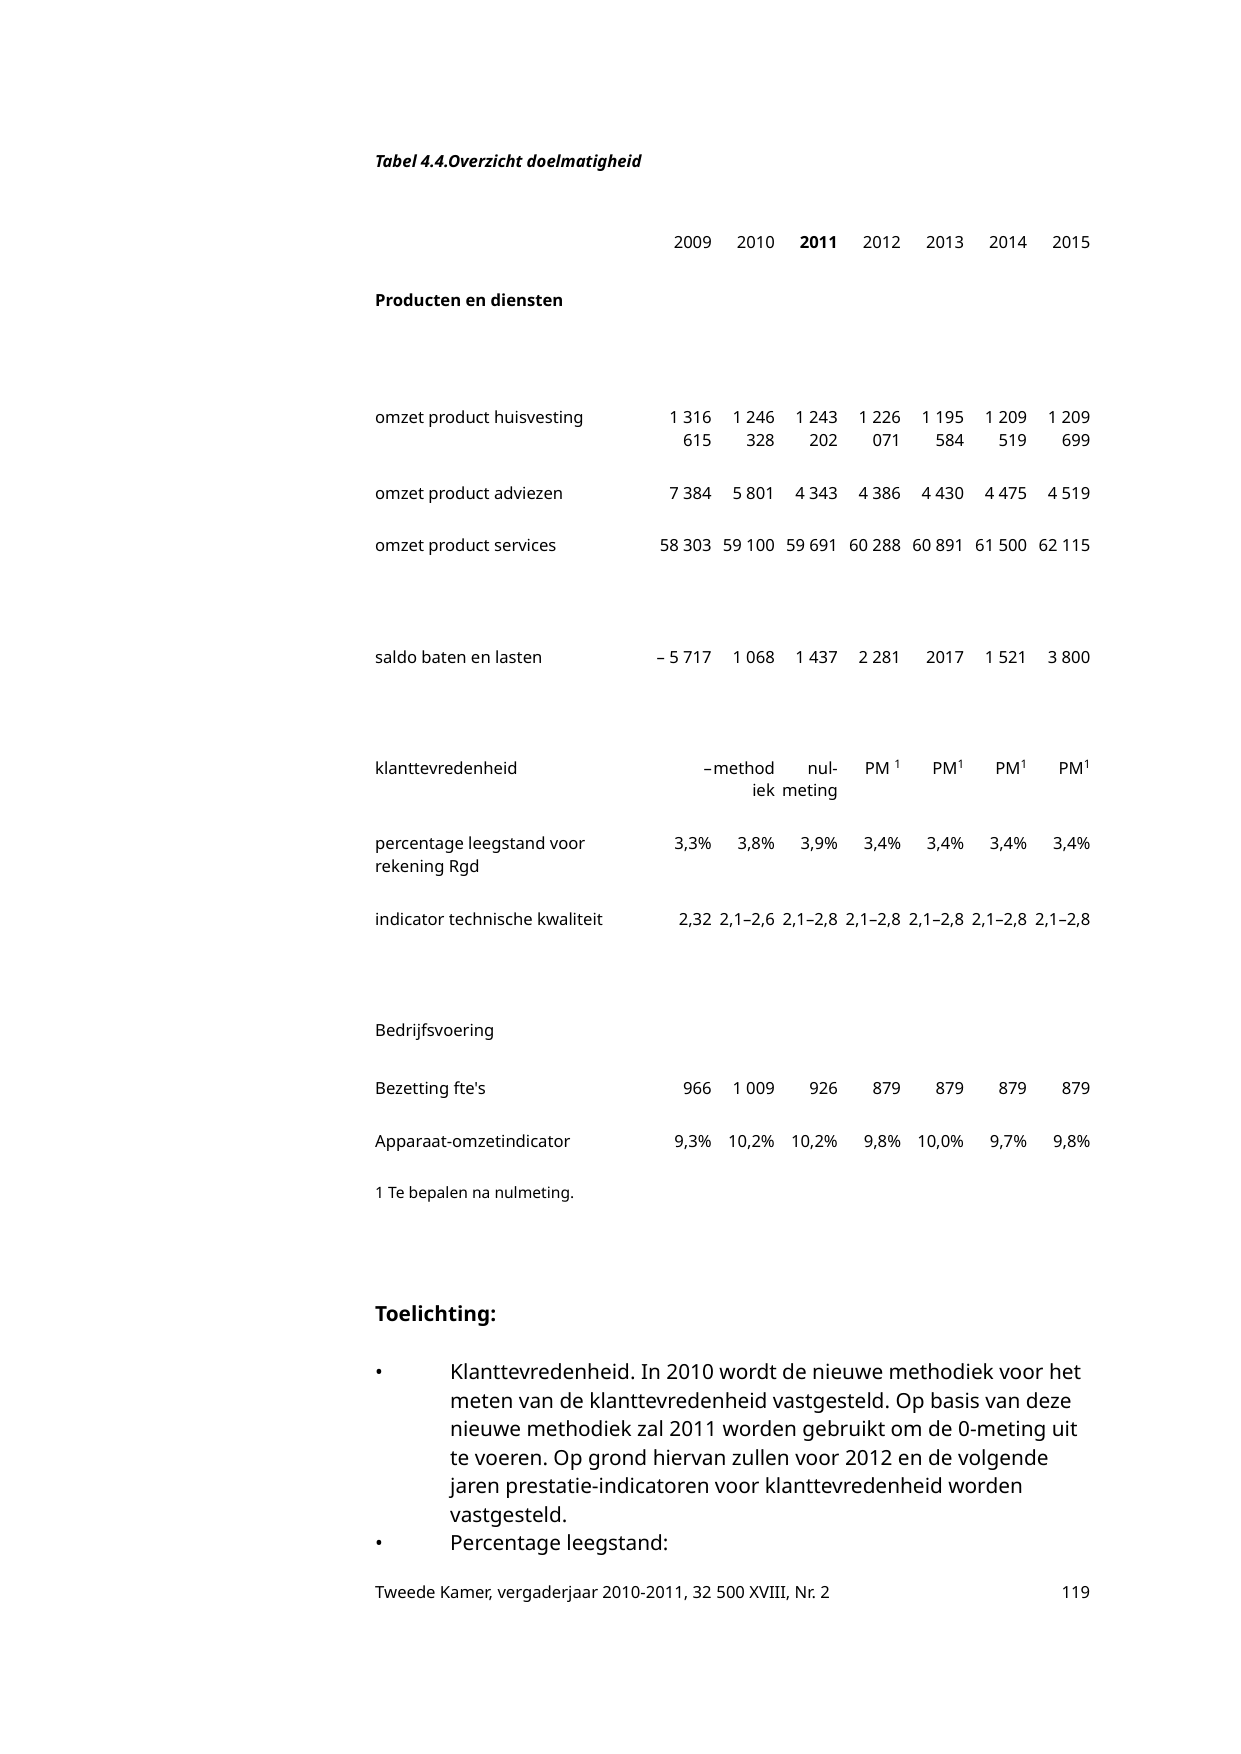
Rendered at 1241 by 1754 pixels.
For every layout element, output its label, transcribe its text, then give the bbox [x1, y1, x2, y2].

table_cell Bezetting fte's [375, 1077, 648, 1129]
table_cell 4 519 [1027, 481, 1090, 534]
table_cell [964, 587, 1027, 645]
table_header 2011 [775, 231, 838, 289]
table_cell 879 [838, 1077, 901, 1129]
table_cell 3,4% [838, 832, 901, 907]
table_cell [775, 1018, 838, 1077]
table_cell Producten en diensten [375, 289, 648, 347]
table_cell 60 891 [901, 534, 964, 587]
table_cell 3 800 [1027, 645, 1090, 698]
table_cell 1 437 [775, 645, 838, 698]
table_cell [838, 587, 901, 645]
table_cell [648, 960, 711, 1018]
table_cell [375, 960, 648, 1018]
table_cell 4 430 [901, 481, 964, 534]
table_cell [775, 698, 838, 756]
table_cell 2017 [901, 645, 964, 698]
table_cell 2,1–2,6 [711, 907, 774, 960]
table_cell [775, 289, 838, 347]
table_cell 59 691 [775, 534, 838, 587]
table_cell 9,8% [838, 1130, 901, 1182]
table_cell – 5 717 [648, 645, 711, 698]
table_cell [901, 698, 964, 756]
table_cell [838, 698, 901, 756]
table_cell 60 288 [838, 534, 901, 587]
table_cell 1 521 [964, 645, 1027, 698]
table_cell [711, 289, 774, 347]
text Tabel 4.4.Overzicht doelmatigheid [375, 150, 1090, 173]
table_cell 2,1–2,8 [964, 907, 1027, 960]
table_cell 1 209 699 [1027, 406, 1090, 481]
table_cell [775, 960, 838, 1018]
table_cell [375, 348, 648, 406]
table_cell 4 386 [838, 481, 901, 534]
list Klanttevredenheid. In 2010 wordt de nieuwe methodiek voor het meten van de klanttevredenheid vastgesteld. Op basis van deze nieuwe methodiek zal 2011 worden gebruikt om de 0-meting uit te voeren. Op grond hiervan zullen voor 2012 en de volgende jaren prestatie-indicatoren voor klanttevredenheid worden vastgesteld. [375, 1357, 1090, 1528]
table_cell 3,4% [1027, 832, 1090, 907]
table_cell PM1 [1027, 756, 1090, 832]
table_cell omzet product services [375, 534, 648, 587]
table_cell [711, 698, 774, 756]
table_cell 3,4% [901, 832, 964, 907]
table_cell 10,2% [775, 1130, 838, 1182]
table_cell klanttevredenheid [375, 756, 648, 832]
table_cell 3,9% [775, 832, 838, 907]
table_cell [1027, 960, 1090, 1018]
table_cell 9,3% [648, 1130, 711, 1182]
table_cell [375, 698, 648, 756]
table_cell 9,8% [1027, 1130, 1090, 1182]
table_cell [1027, 587, 1090, 645]
table_cell [901, 289, 964, 347]
table_header 2010 [711, 231, 774, 289]
table_header 2013 [901, 231, 964, 289]
table_cell percentage leegstand voor rekening Rgd [375, 832, 648, 907]
table_cell 58 303 [648, 534, 711, 587]
table_cell [838, 1018, 901, 1077]
table_cell 2,32 [648, 907, 711, 960]
text Toelichting: [375, 1299, 1090, 1327]
table_cell [901, 587, 964, 645]
list Percentage leegstand: [375, 1528, 1090, 1557]
table_cell [1027, 1018, 1090, 1077]
table_cell [648, 1018, 711, 1077]
table_cell [648, 289, 711, 347]
table_cell 879 [964, 1077, 1027, 1129]
table_cell 1 246 328 [711, 406, 774, 481]
table_cell 1 243 202 [775, 406, 838, 481]
table_cell 1 316 615 [648, 406, 711, 481]
table_cell [1027, 289, 1090, 347]
table_cell 879 [901, 1077, 964, 1129]
table_cell methodiek [711, 756, 774, 832]
table_cell 2,1–2,8 [838, 907, 901, 960]
table_cell saldo baten en lasten [375, 645, 648, 698]
table_cell 926 [775, 1077, 838, 1129]
table_cell PM 1 [838, 756, 901, 832]
table_cell 1 226 071 [838, 406, 901, 481]
table_cell 7 384 [648, 481, 711, 534]
table_cell 2,1–2,8 [1027, 907, 1090, 960]
table_cell 1 009 [711, 1077, 774, 1129]
table_cell 9,7% [964, 1130, 1027, 1182]
table_cell [1027, 698, 1090, 756]
table_cell [711, 960, 774, 1018]
table_cell [901, 960, 964, 1018]
table_cell [1027, 348, 1090, 406]
table_cell [964, 289, 1027, 347]
table_cell [838, 289, 901, 347]
table_cell 59 100 [711, 534, 774, 587]
table_cell 5 801 [711, 481, 774, 534]
table_cell 3,4% [964, 832, 1027, 907]
table_cell 4 343 [775, 481, 838, 534]
table_cell 879 [1027, 1077, 1090, 1129]
table_cell 4 475 [964, 481, 1027, 534]
table_cell [964, 1018, 1027, 1077]
table_cell [964, 348, 1027, 406]
table_cell [964, 698, 1027, 756]
table_cell 3,8% [711, 832, 774, 907]
table_cell – [648, 756, 711, 832]
table_header 2009 [648, 231, 711, 289]
table_cell nul-meting [775, 756, 838, 832]
table_header 2014 [964, 231, 1027, 289]
table_cell 10,2% [711, 1130, 774, 1182]
table_cell 2,1–2,8 [901, 907, 964, 960]
table_cell omzet product huisvesting [375, 406, 648, 481]
table_header 2012 [838, 231, 901, 289]
table_cell PM1 [964, 756, 1027, 832]
table_cell PM1 [901, 756, 964, 832]
table_cell [711, 348, 774, 406]
table_cell 966 [648, 1077, 711, 1129]
table_cell Apparaat-omzetindicator [375, 1130, 648, 1182]
table_cell 3,3% [648, 832, 711, 907]
table_cell Bedrijfsvoering [375, 1018, 648, 1077]
table_cell [964, 960, 1027, 1018]
table_cell 1 Te bepalen na nulmeting. [375, 1182, 1027, 1241]
table_cell 2 281 [838, 645, 901, 698]
table_cell [901, 348, 964, 406]
table_cell 1 068 [711, 645, 774, 698]
table_cell [648, 587, 711, 645]
table_cell 10,0% [901, 1130, 964, 1182]
table_cell [838, 348, 901, 406]
table_cell 1 209 519 [964, 406, 1027, 481]
table_cell 62 115 [1027, 534, 1090, 587]
table_cell 1 195 584 [901, 406, 964, 481]
table_cell [901, 1018, 964, 1077]
table_cell [775, 587, 838, 645]
table_cell 61 500 [964, 534, 1027, 587]
table_cell indicator technische kwaliteit [375, 907, 648, 960]
table_cell [375, 587, 648, 645]
table_header 2015 [1027, 231, 1090, 289]
table_cell omzet product adviezen [375, 481, 648, 534]
table_cell [775, 348, 838, 406]
table_cell [838, 960, 901, 1018]
table_header [375, 231, 648, 289]
table_cell [648, 348, 711, 406]
table_cell [648, 698, 711, 756]
table_cell [711, 587, 774, 645]
table_cell [711, 1018, 774, 1077]
table_cell 2,1–2,8 [775, 907, 838, 960]
